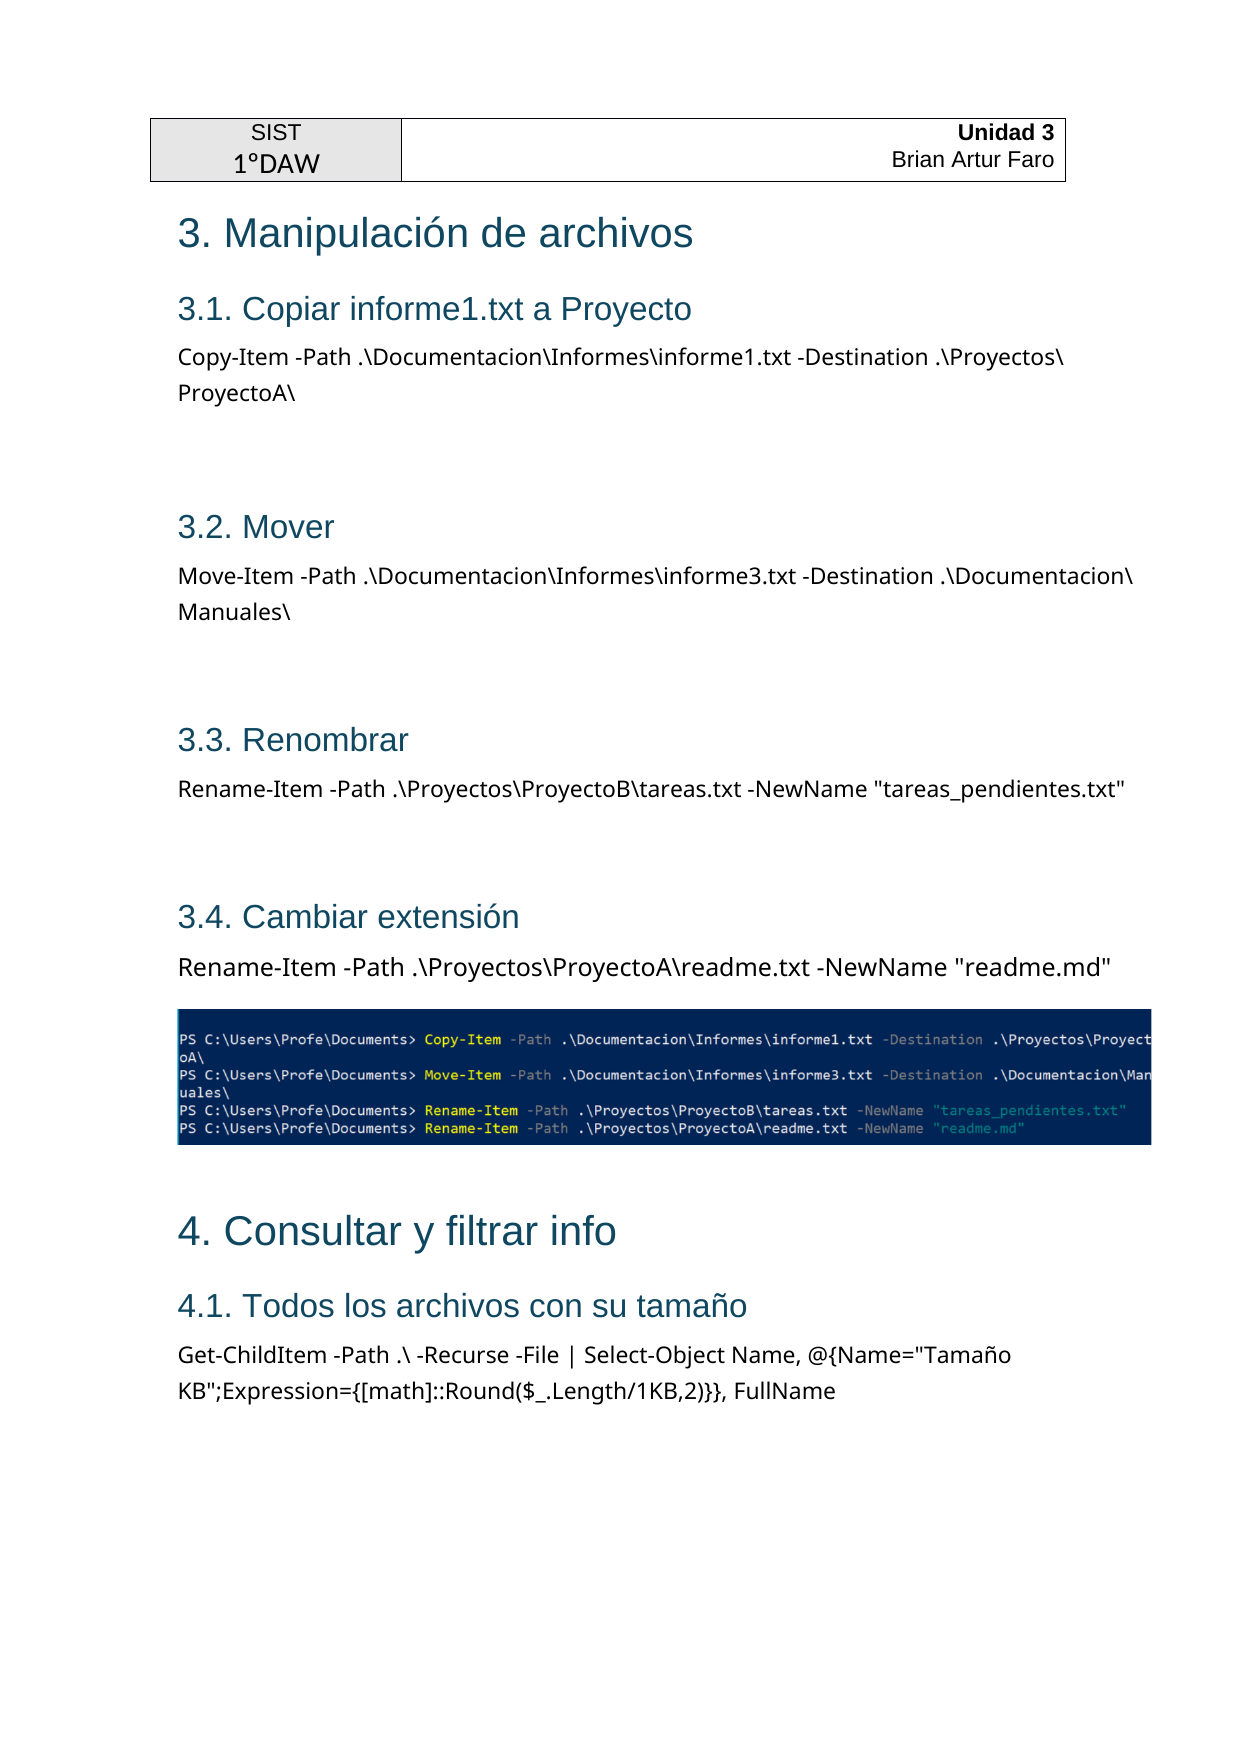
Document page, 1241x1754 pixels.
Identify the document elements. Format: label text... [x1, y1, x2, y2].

subtitle 3.1. Copiar informe1.txt a Proyecto [177, 289, 1152, 327]
subtitle 3. Manipulación de archivos [177, 208, 1152, 256]
subtitle 3.3. Renombrar [177, 720, 1152, 759]
subtitle 3.2. Mover [177, 507, 1152, 546]
subtitle 4.1. Todos los archivos con su tamaño [177, 1286, 1152, 1325]
text Rename-Item -Path .\Proyectos\ProyectoB\tareas.txt -NewName "tareas_pendientes.txt" [177, 773, 1152, 804]
text Copy-Item -Path .\Documentacion\Informes\informe1.txt -Destination .\Proyectos\ProyectoA\ [177, 341, 1152, 408]
text Rename-Item -Path .\Proyectos\ProyectoA\readme.txt -NewName "readme.md" [177, 950, 1152, 984]
picture [180, 1009, 1152, 1145]
subtitle 3.4. Cambiar extensión [177, 897, 1152, 936]
text Get-ChildItem -Path .\ -Recurse -File | Select-Object Name, @{Name="Tamaño KB";Expression={[math]::Round($_.Length/1KB,2)}}, FullName [177, 1339, 1152, 1406]
text Move-Item -Path .\Documentacion\Informes\informe3.txt -Destination .\Documentacion\Manuales\ [177, 560, 1152, 627]
subtitle 4. Consultar y filtrar info [177, 1206, 1152, 1254]
